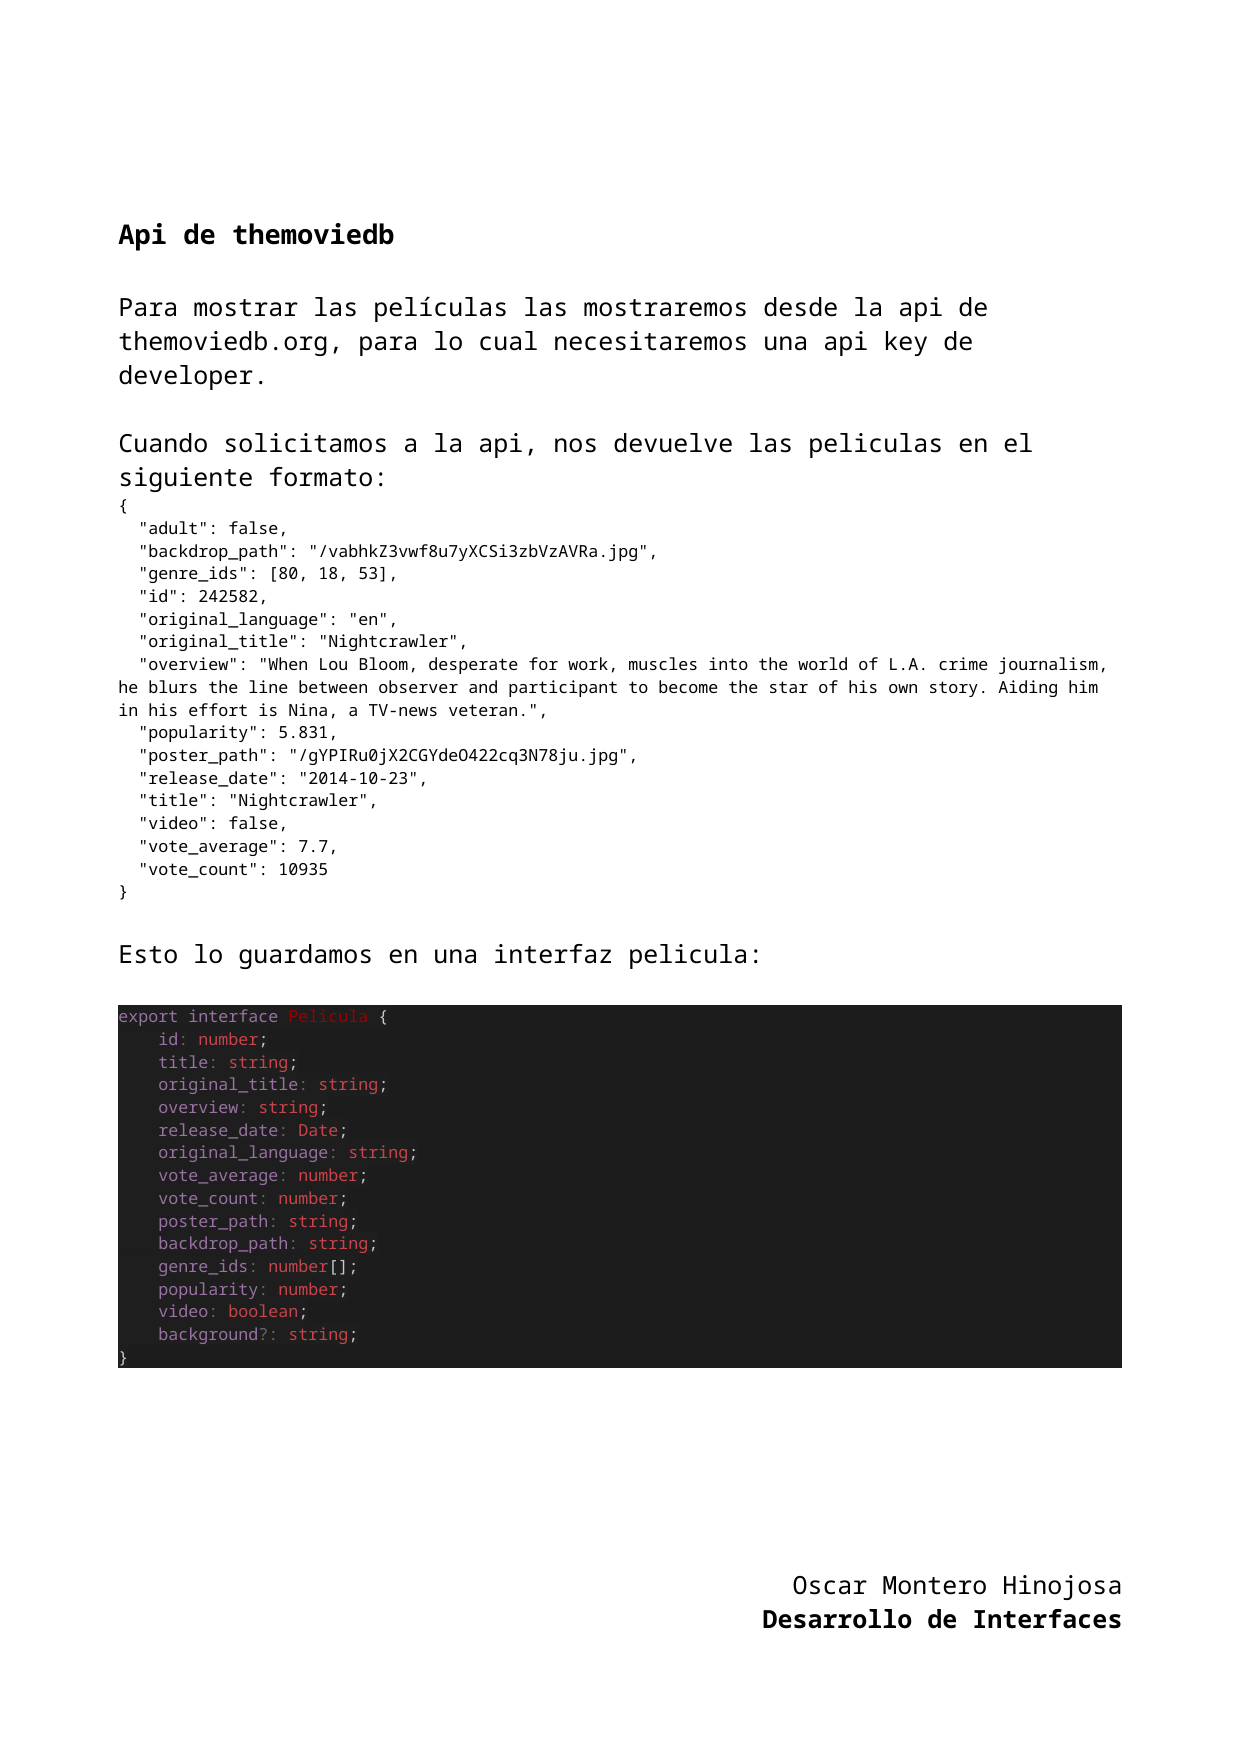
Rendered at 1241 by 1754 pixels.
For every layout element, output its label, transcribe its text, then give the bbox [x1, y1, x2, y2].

text original_title: string; [118, 1073, 1122, 1096]
text Para mostrar las películas las mostraremos desde la api de themoviedb.org, para lo cual necesitaremos una api key de developer. [118, 289, 1122, 392]
text id: number; [118, 1027, 1122, 1050]
text original_language: string; [118, 1141, 1122, 1164]
text "adult": false, [118, 517, 1122, 539]
text } [118, 880, 1122, 903]
text "title": "Nightcrawler", [118, 789, 1122, 812]
text genre_ids: number[]; [118, 1254, 1122, 1277]
text "backdrop_path": "/vabhkZ3vwf8u7yXCSi3zbVzAVRa.jpg", [118, 539, 1122, 562]
text "release_date": "2014-10-23", [118, 766, 1122, 789]
text "original_title": "Nightcrawler", [118, 630, 1122, 653]
text { [118, 494, 1122, 517]
text } [118, 1345, 1122, 1368]
text "vote_average": 7.7, [118, 834, 1122, 857]
text vote_count: number; [118, 1186, 1122, 1209]
text overview: string; [118, 1096, 1122, 1118]
text export interface Pelicula { [118, 1005, 1122, 1027]
text Esto lo guardamos en una interfaz pelicula: [118, 937, 1122, 1005]
text video: boolean; [118, 1300, 1122, 1323]
text vote_average: number; [118, 1164, 1122, 1186]
text poster_path: string; [118, 1209, 1122, 1232]
text "original_language": "en", [118, 607, 1122, 630]
text "overview": "When Lou Bloom, desperate for work, muscles into the world of L.A. crime journalism, he blurs the line between observer and participant to become the star of his own story. Aiding him in his effort is Nina, a TV-news veteran.", [118, 653, 1122, 721]
text popularity: number; [118, 1277, 1122, 1300]
text "popularity": 5.831, [118, 721, 1122, 744]
text "id": 242582, [118, 585, 1122, 607]
text release_date: Date; [118, 1118, 1122, 1141]
text title: string; [118, 1050, 1122, 1073]
text "vote_count": 10935 [118, 857, 1122, 880]
text Api de themoviedb [118, 216, 1122, 253]
text "genre_ids": [80, 18, 53], [118, 562, 1122, 585]
text Cuando solicitamos a la api, nos devuelve las peliculas en el siguiente formato: [118, 426, 1122, 494]
text backdrop_path: string; [118, 1232, 1122, 1254]
text "video": false, [118, 812, 1122, 834]
text background?: string; [118, 1323, 1122, 1345]
text "poster_path": "/gYPIRu0jX2CGYdeO422cq3N78ju.jpg", [118, 744, 1122, 766]
